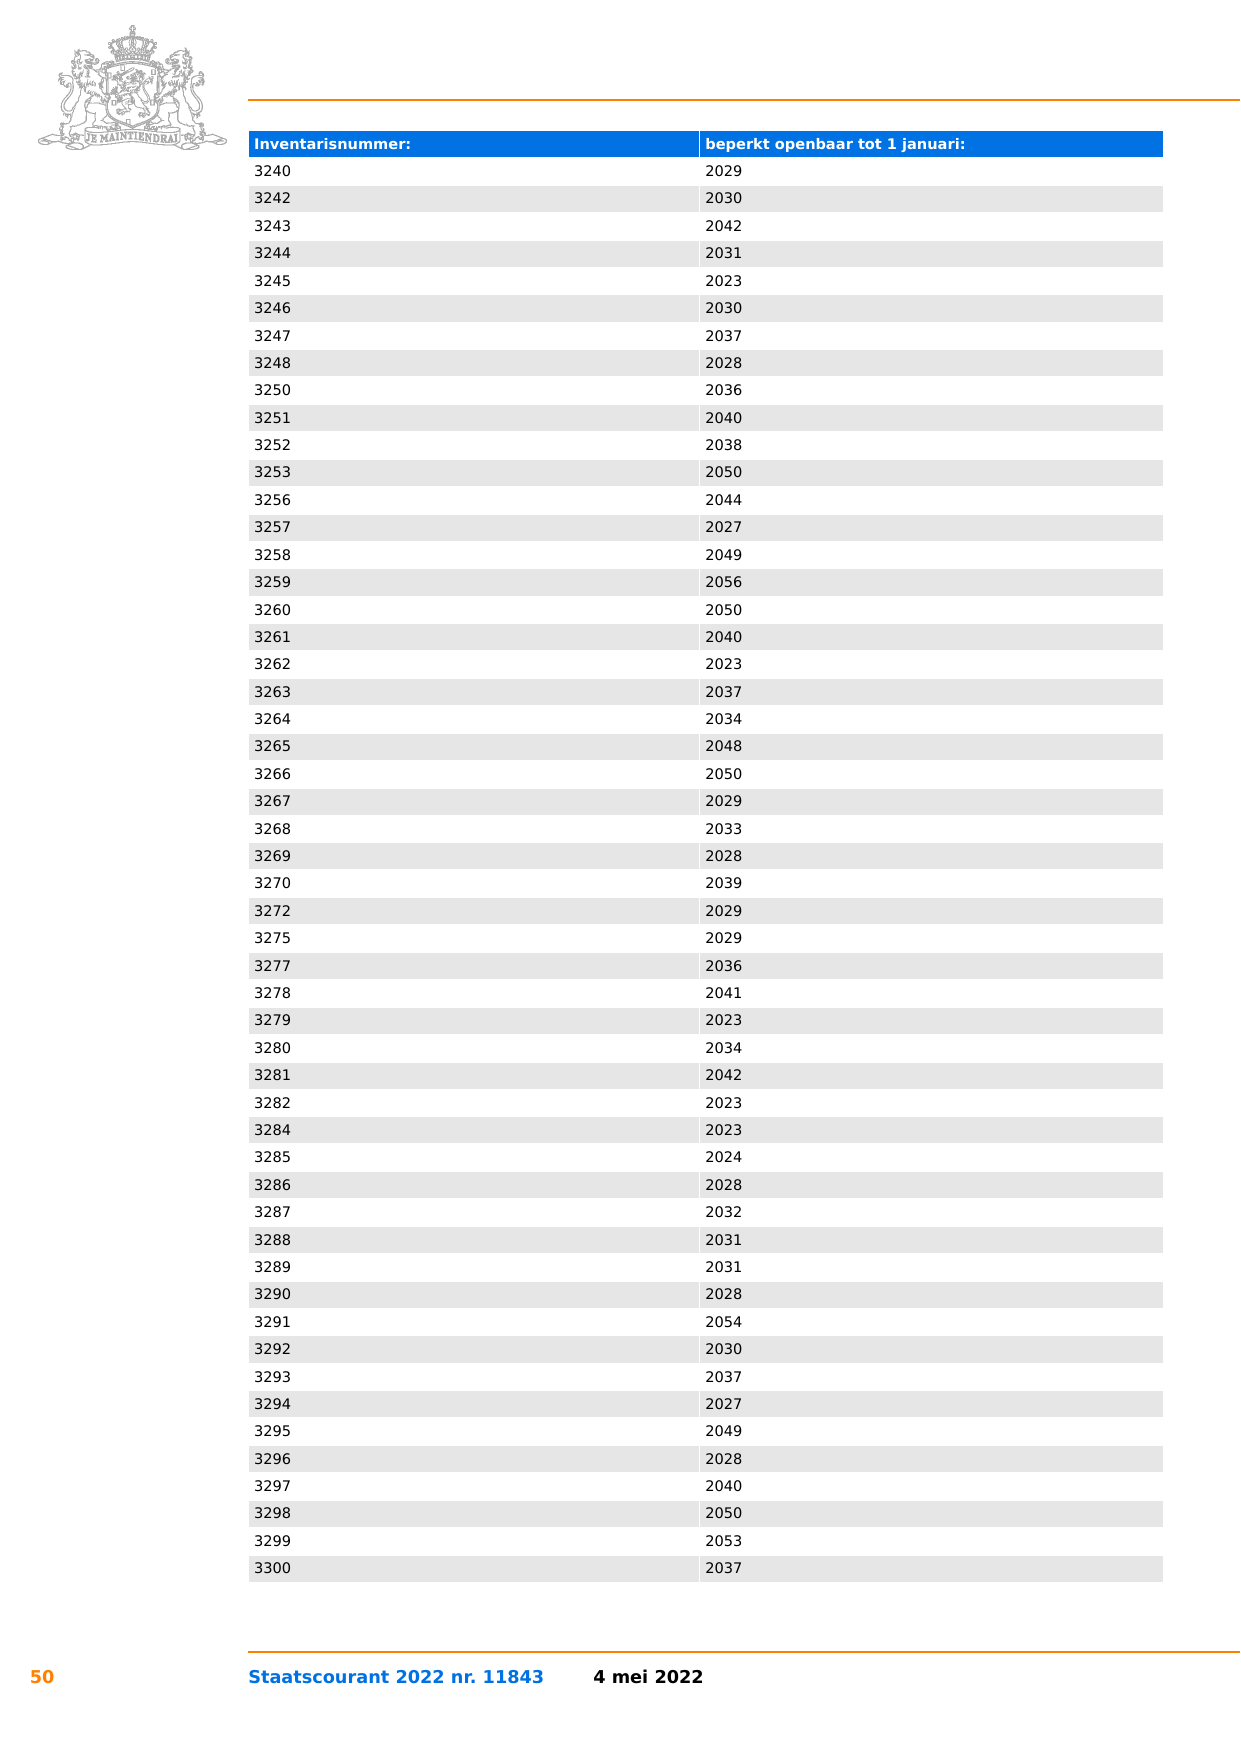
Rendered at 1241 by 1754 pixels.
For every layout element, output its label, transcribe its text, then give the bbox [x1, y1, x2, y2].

table_cell 2024 [700, 1145, 1163, 1171]
table_cell 3246 [249, 295, 699, 322]
table_cell 3286 [249, 1172, 699, 1198]
table_cell 3289 [249, 1254, 699, 1281]
table_cell 3251 [249, 405, 699, 431]
table_cell 3296 [249, 1446, 699, 1472]
table_cell 3257 [249, 515, 699, 541]
table_cell 2029 [700, 158, 1163, 185]
table_cell 2028 [700, 843, 1163, 869]
table_cell 3262 [249, 651, 699, 678]
table_cell 3261 [249, 624, 699, 650]
table_cell 3265 [249, 734, 699, 760]
table_cell 2030 [700, 1336, 1163, 1363]
table_cell 3268 [249, 816, 699, 842]
table_cell 2031 [700, 1254, 1163, 1281]
table_cell 2028 [700, 350, 1163, 376]
table_cell 3281 [249, 1063, 699, 1089]
table_cell 3247 [249, 323, 699, 349]
table_cell 2023 [700, 268, 1163, 294]
table_cell 2027 [700, 1391, 1163, 1417]
table_cell 3264 [249, 706, 699, 733]
table_cell 3288 [249, 1227, 699, 1253]
table_cell 2049 [700, 1419, 1163, 1445]
table_cell 2041 [700, 980, 1163, 1007]
table_cell 2031 [700, 241, 1163, 267]
table_cell 2028 [700, 1172, 1163, 1198]
table_cell 2023 [700, 1117, 1163, 1143]
table_cell 3256 [249, 487, 699, 513]
table_cell 3266 [249, 761, 699, 787]
table_cell 3291 [249, 1309, 699, 1335]
table_cell 3252 [249, 432, 699, 459]
table_cell 2032 [700, 1199, 1163, 1226]
table_cell 3292 [249, 1336, 699, 1363]
table_cell 2028 [700, 1446, 1163, 1472]
table_cell 2042 [700, 213, 1163, 239]
table_cell 3250 [249, 378, 699, 404]
table_cell 2050 [700, 597, 1163, 623]
table_cell 2031 [700, 1227, 1163, 1253]
table_cell 3280 [249, 1035, 699, 1061]
table_cell 3284 [249, 1117, 699, 1143]
table_cell 3290 [249, 1282, 699, 1308]
table_cell 3258 [249, 542, 699, 568]
table_cell 2029 [700, 925, 1163, 952]
table_cell 3245 [249, 268, 699, 294]
table_cell 2037 [700, 323, 1163, 349]
table_cell 3270 [249, 871, 699, 897]
table_cell 3243 [249, 213, 699, 239]
table_cell 3260 [249, 597, 699, 623]
table_cell 2028 [700, 1282, 1163, 1308]
table_cell 2040 [700, 624, 1163, 650]
table_cell 3278 [249, 980, 699, 1007]
table_cell 2039 [700, 871, 1163, 897]
table_cell 3263 [249, 679, 699, 705]
table_cell 2037 [700, 1364, 1163, 1390]
table_cell 2040 [700, 405, 1163, 431]
table_cell 3269 [249, 843, 699, 869]
table_cell 2050 [700, 460, 1163, 486]
table_cell 2040 [700, 1473, 1163, 1500]
table_cell 2036 [700, 378, 1163, 404]
table_cell 3287 [249, 1199, 699, 1226]
table_cell 2029 [700, 789, 1163, 815]
table_cell 3275 [249, 925, 699, 952]
table_cell 3282 [249, 1090, 699, 1116]
table_cell 2037 [700, 679, 1163, 705]
table_cell 2027 [700, 515, 1163, 541]
table_cell 2050 [700, 761, 1163, 787]
table_cell 2042 [700, 1063, 1163, 1089]
table_cell 3267 [249, 789, 699, 815]
table_cell 2030 [700, 186, 1163, 212]
table_cell 2036 [700, 953, 1163, 979]
table_cell 2023 [700, 651, 1163, 678]
table_header Inventarisnummer: [249, 131, 699, 157]
table_cell 3285 [249, 1145, 699, 1171]
table_cell 2023 [700, 1090, 1163, 1116]
table_cell 3248 [249, 350, 699, 376]
table_cell 3242 [249, 186, 699, 212]
table_cell 2038 [700, 432, 1163, 459]
table_cell 2037 [700, 1556, 1163, 1582]
table_cell 3259 [249, 569, 699, 596]
table_cell 3297 [249, 1473, 699, 1500]
table_cell 2034 [700, 706, 1163, 733]
table_cell 2044 [700, 487, 1163, 513]
table_cell 2034 [700, 1035, 1163, 1061]
table_cell 3298 [249, 1501, 699, 1527]
table_cell 3293 [249, 1364, 699, 1390]
table_cell 2053 [700, 1528, 1163, 1554]
table_cell 2033 [700, 816, 1163, 842]
table_cell 2029 [700, 898, 1163, 924]
table_cell 2048 [700, 734, 1163, 760]
picture [38, 25, 227, 150]
table_cell 2023 [700, 1008, 1163, 1034]
table_cell 2049 [700, 542, 1163, 568]
table_cell 3272 [249, 898, 699, 924]
table_cell 3240 [249, 158, 699, 185]
table_cell 3294 [249, 1391, 699, 1417]
table_cell 3277 [249, 953, 699, 979]
table_cell 3295 [249, 1419, 699, 1445]
table_cell 2054 [700, 1309, 1163, 1335]
table_cell 3253 [249, 460, 699, 486]
table_cell 3244 [249, 241, 699, 267]
table_cell 2050 [700, 1501, 1163, 1527]
table_cell 3299 [249, 1528, 699, 1554]
table_cell 3300 [249, 1556, 699, 1582]
table_cell 3279 [249, 1008, 699, 1034]
table_cell 2030 [700, 295, 1163, 322]
table_cell 2056 [700, 569, 1163, 596]
table_header beperkt openbaar tot 1 januari: [700, 131, 1163, 157]
